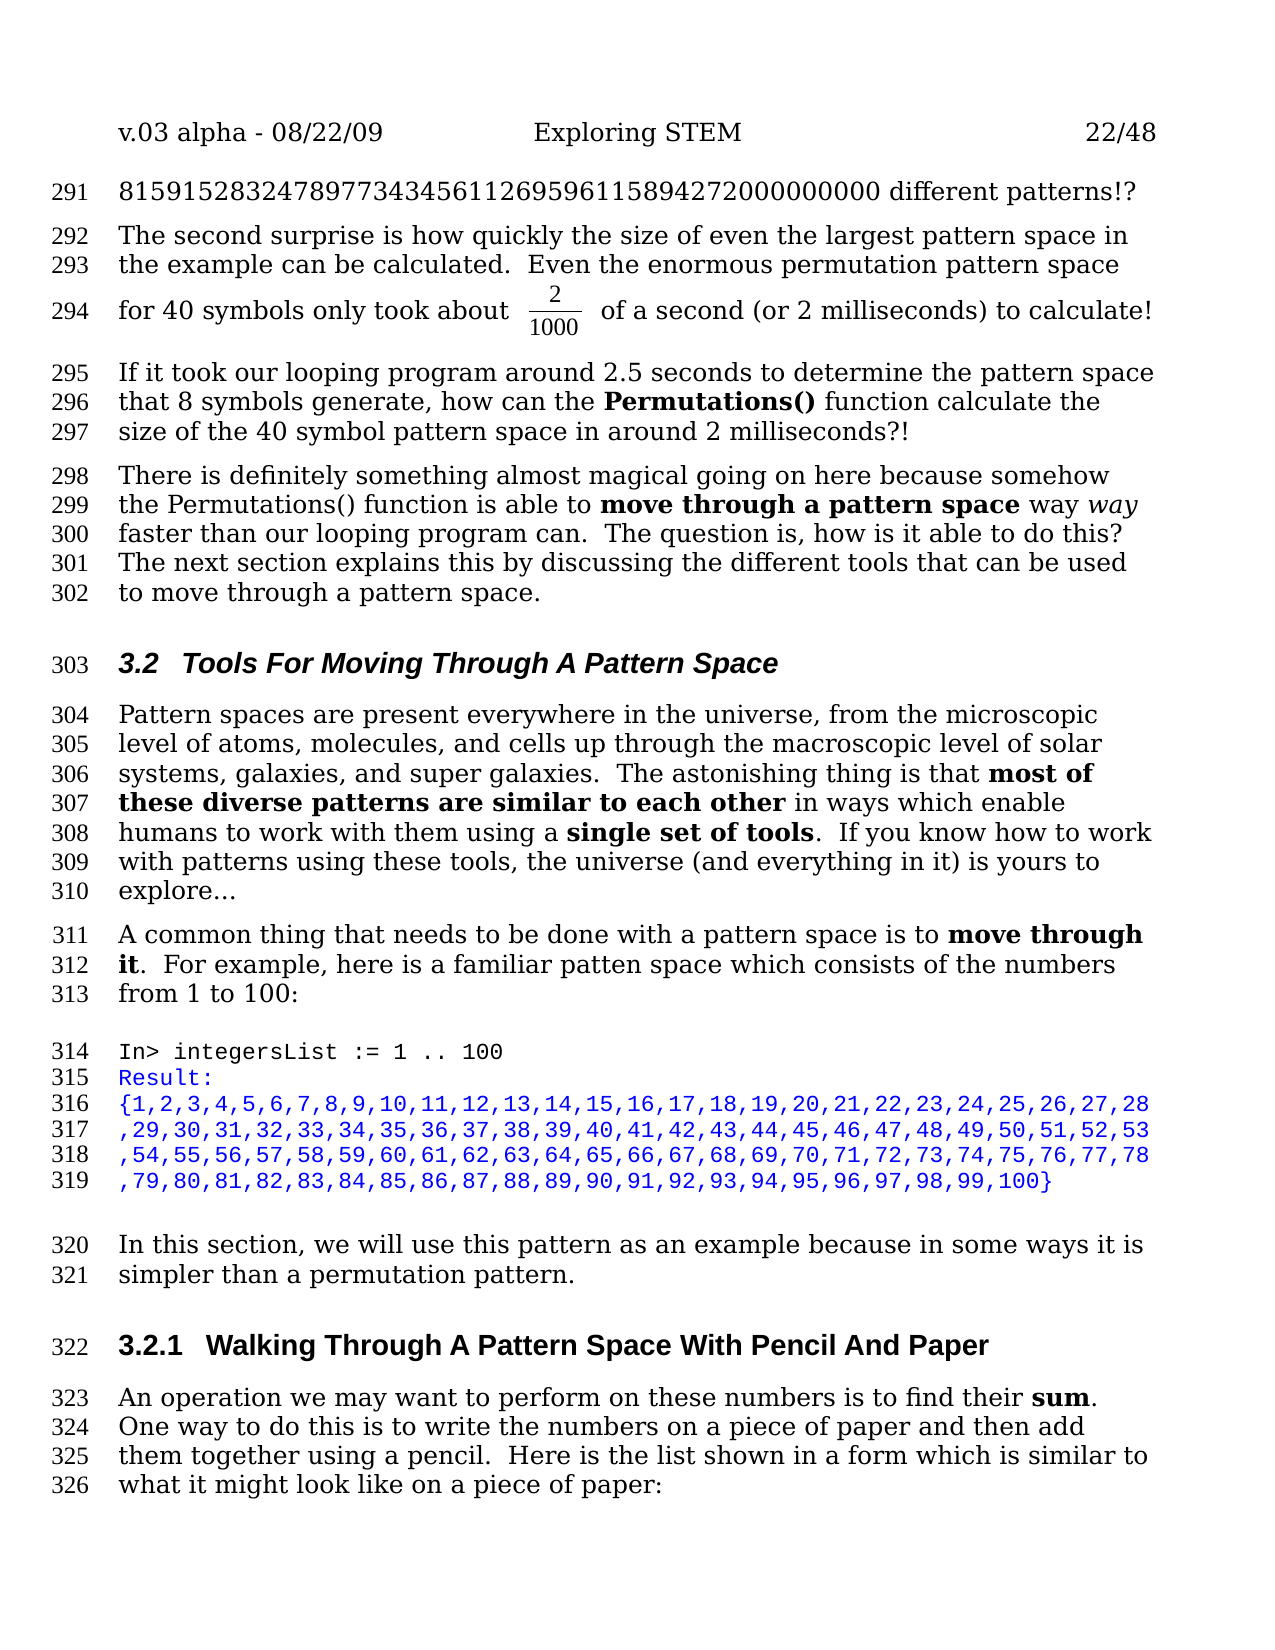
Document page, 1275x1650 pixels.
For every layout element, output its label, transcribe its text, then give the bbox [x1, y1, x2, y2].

text An operation we may want to perform on these numbers is to find their sum. One way to do this is to write the numbers on a piece of paper and then add them together using a pencil. Here is the list shown in a form which is similar to what it might look like on a piece of paper: [118, 1382, 1157, 1499]
text In this section, we will use this pattern as an example because in some ways it is simpler than a permutation pattern. [118, 1231, 1157, 1289]
subtitle Walking Through A Pattern Space With Pencil And Paper [118, 1328, 1157, 1362]
text A common thing that needs to be done with a pattern space is to move through it. For example, here is a familiar patten space which consists of the numbers from 1 to 100: [118, 920, 1157, 1008]
text Result: {1,2,3,4,5,6,7,8,9,10,11,12,13,14,15,16,17,18,19,20,21,22,23,24,25,26,27,28,29,30,31,32,33,34,35,36,37,38,39,40,41,42,43,44,45,46,47,48,49,50,51,52,53,54,55,56,57,58,59,60,61,62,63,64,65,66,67,68,69,70,71,72,73,74,75,76,77,78,79,80,81,82,83,84,85,86,87,88,89,90,91,92,93,94,95,96,97,98,99,100} [118, 1066, 1157, 1196]
text The second surprise is how quickly the size of even the largest pattern space in the example can be calculated. Even the enormous permutation pattern space for 40 symbols only took aboutof a second (or 2 milliseconds) to calculate! [118, 221, 1157, 343]
text If it took our looping program around 2.5 seconds to determine the pattern space that 8 symbols generate, how can the Permutations() function calculate the size of the 40 symbol pattern space in around 2 milliseconds?! [118, 358, 1157, 446]
subtitle Tools For Moving Through A Pattern Space [118, 646, 1157, 679]
text In> integersList := 1 .. 100 [118, 1040, 1157, 1066]
text Pattern spaces are present everywhere in the universe, from the microscopic level of atoms, molecules, and cells up through the macroscopic level of solar systems, galaxies, and super galaxies. The astonishing thing is that most of these diverse patterns are similar to each other in ways which enable humans to work with them using a single set of tools. If you know how to work with patterns using these tools, the universe (and everything in it) is yours to explore... [118, 700, 1157, 905]
text There is definitely something almost magical going on here because somehow the Permutations() function is able to move through a pattern space way way faster than our looping program can. The question is, how is it able to do this? The next section explains this by discussing the different tools that can be used to move through a pattern space. [118, 461, 1157, 607]
text 815915283247897734345611269596115894272000000000 different patterns!? [118, 177, 1157, 206]
